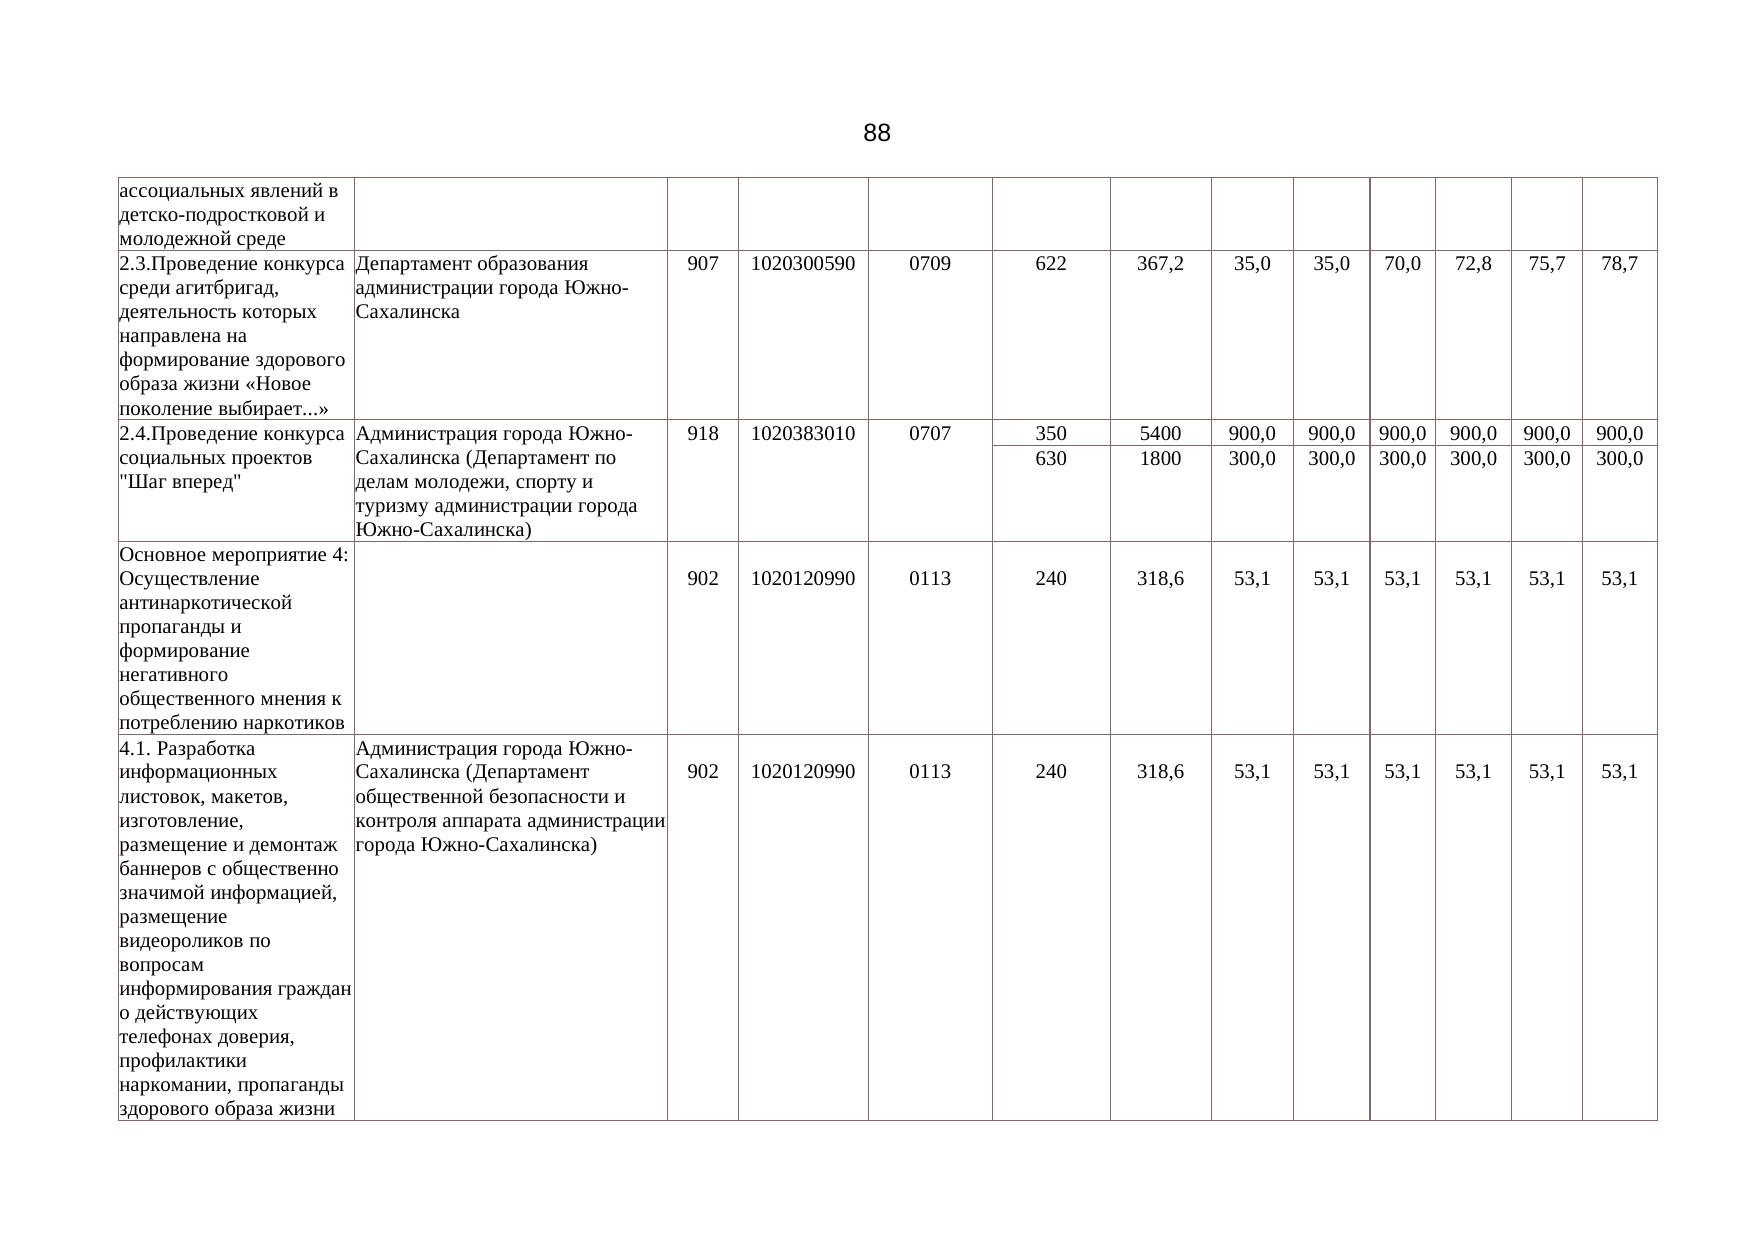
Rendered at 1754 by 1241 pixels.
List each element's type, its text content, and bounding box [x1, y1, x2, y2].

table_cell [668, 178, 738, 250]
table_cell 240 [993, 542, 1110, 734]
table_cell 300,0 [1583, 446, 1657, 541]
table_cell 1020383010 [739, 420, 868, 541]
table_cell 900,0 [1583, 420, 1657, 444]
table_cell 907 [668, 251, 738, 419]
table_cell [1212, 178, 1293, 250]
table_cell 300,0 [1212, 446, 1293, 541]
table_cell 300,0 [1371, 446, 1435, 541]
table_cell 0709 [869, 251, 992, 419]
table_cell 4.1. Разработка информационных листовок, макетов, изготовление, размещение и демонтаж баннеров с общественно значимой информацией, размещение видеороликов по вопросам информирования граждан о действующих телефонах доверия, профилактики наркомании, пропаганды здорового образа жизни [119, 735, 354, 1120]
table_cell 53,1 [1212, 735, 1293, 1120]
table_cell Департамент образования администрации города Южно-Сахалинска [355, 251, 667, 419]
table_cell [739, 178, 868, 250]
table_cell 318,6 [1111, 542, 1211, 734]
table_cell 0113 [869, 735, 992, 1120]
table_cell 2.3.Проведение конкурса среди агитбригад, деятельность которых направлена на формирование здорового образа жизни «Новое поколение выбирает...» [119, 251, 354, 419]
table_cell 900,0 [1436, 420, 1511, 444]
table_cell 1800 [1111, 446, 1211, 541]
table_cell 300,0 [1294, 446, 1369, 541]
table_cell 0113 [869, 542, 992, 734]
table_cell 35,0 [1212, 251, 1293, 419]
table_cell 300,0 [1512, 446, 1582, 541]
table_cell [869, 178, 992, 250]
table_cell Основное мероприятие 4: Осуществление антинаркотической пропаганды и формирование негативного общественного мнения к потреблению наркотиков [119, 542, 354, 734]
table_cell [993, 178, 1110, 250]
table_cell [1583, 178, 1657, 250]
table_cell [1294, 178, 1369, 250]
table_cell 318,6 [1111, 735, 1211, 1120]
table_cell 53,1 [1371, 735, 1435, 1120]
table_cell [1436, 178, 1511, 250]
table_cell 902 [668, 542, 738, 734]
table_cell 300,0 [1436, 446, 1511, 541]
table_cell 902 [668, 735, 738, 1120]
table_cell 78,7 [1583, 251, 1657, 419]
table_cell [1512, 178, 1582, 250]
table_cell 53,1 [1583, 735, 1657, 1120]
table_cell [355, 178, 667, 250]
table_cell 630 [993, 446, 1110, 541]
table_cell 5400 [1111, 420, 1211, 444]
table_cell 53,1 [1294, 542, 1369, 734]
table_cell 0707 [869, 420, 992, 541]
table_cell 70,0 [1371, 251, 1435, 419]
table_cell 1020300590 [739, 251, 868, 419]
table_cell 900,0 [1371, 420, 1435, 444]
table_cell 900,0 [1212, 420, 1293, 444]
table_cell 367,2 [1111, 251, 1211, 419]
table_cell 53,1 [1512, 542, 1582, 734]
table_cell 240 [993, 735, 1110, 1120]
table_cell 53,1 [1371, 542, 1435, 734]
table_cell 350 [993, 420, 1110, 444]
table_cell [1371, 178, 1435, 250]
table_cell 900,0 [1294, 420, 1369, 444]
table_cell [1111, 178, 1211, 250]
table_cell 53,1 [1212, 542, 1293, 734]
table_cell [355, 542, 667, 734]
table_cell 1020120990 [739, 542, 868, 734]
table_cell 72,8 [1436, 251, 1511, 419]
table_cell 53,1 [1512, 735, 1582, 1120]
table_cell 918 [668, 420, 738, 541]
table_cell 53,1 [1583, 542, 1657, 734]
table_cell 53,1 [1294, 735, 1369, 1120]
table_cell Администрация города Южно-Сахалинска (Департамент общественной безопасности и контроля аппарата администрации города Южно-Сахалинска) [355, 735, 667, 1120]
table_cell 622 [993, 251, 1110, 419]
table_cell 35,0 [1294, 251, 1369, 419]
table_cell 1020120990 [739, 735, 868, 1120]
table_cell 53,1 [1436, 542, 1511, 734]
table_cell ассоциальных явлений в детско-подростковой и молодежной среде [119, 178, 354, 250]
table_cell 75,7 [1512, 251, 1582, 419]
table_cell 2.4.Проведение конкурса социальных проектов "Шаг вперед" [119, 420, 354, 541]
table_cell Администрация города Южно-Сахалинска (Департамент по делам молодежи, спорту и туризму администрации города Южно-Сахалинска) [355, 420, 667, 541]
table_cell 53,1 [1436, 735, 1511, 1120]
table_cell 900,0 [1512, 420, 1582, 444]
